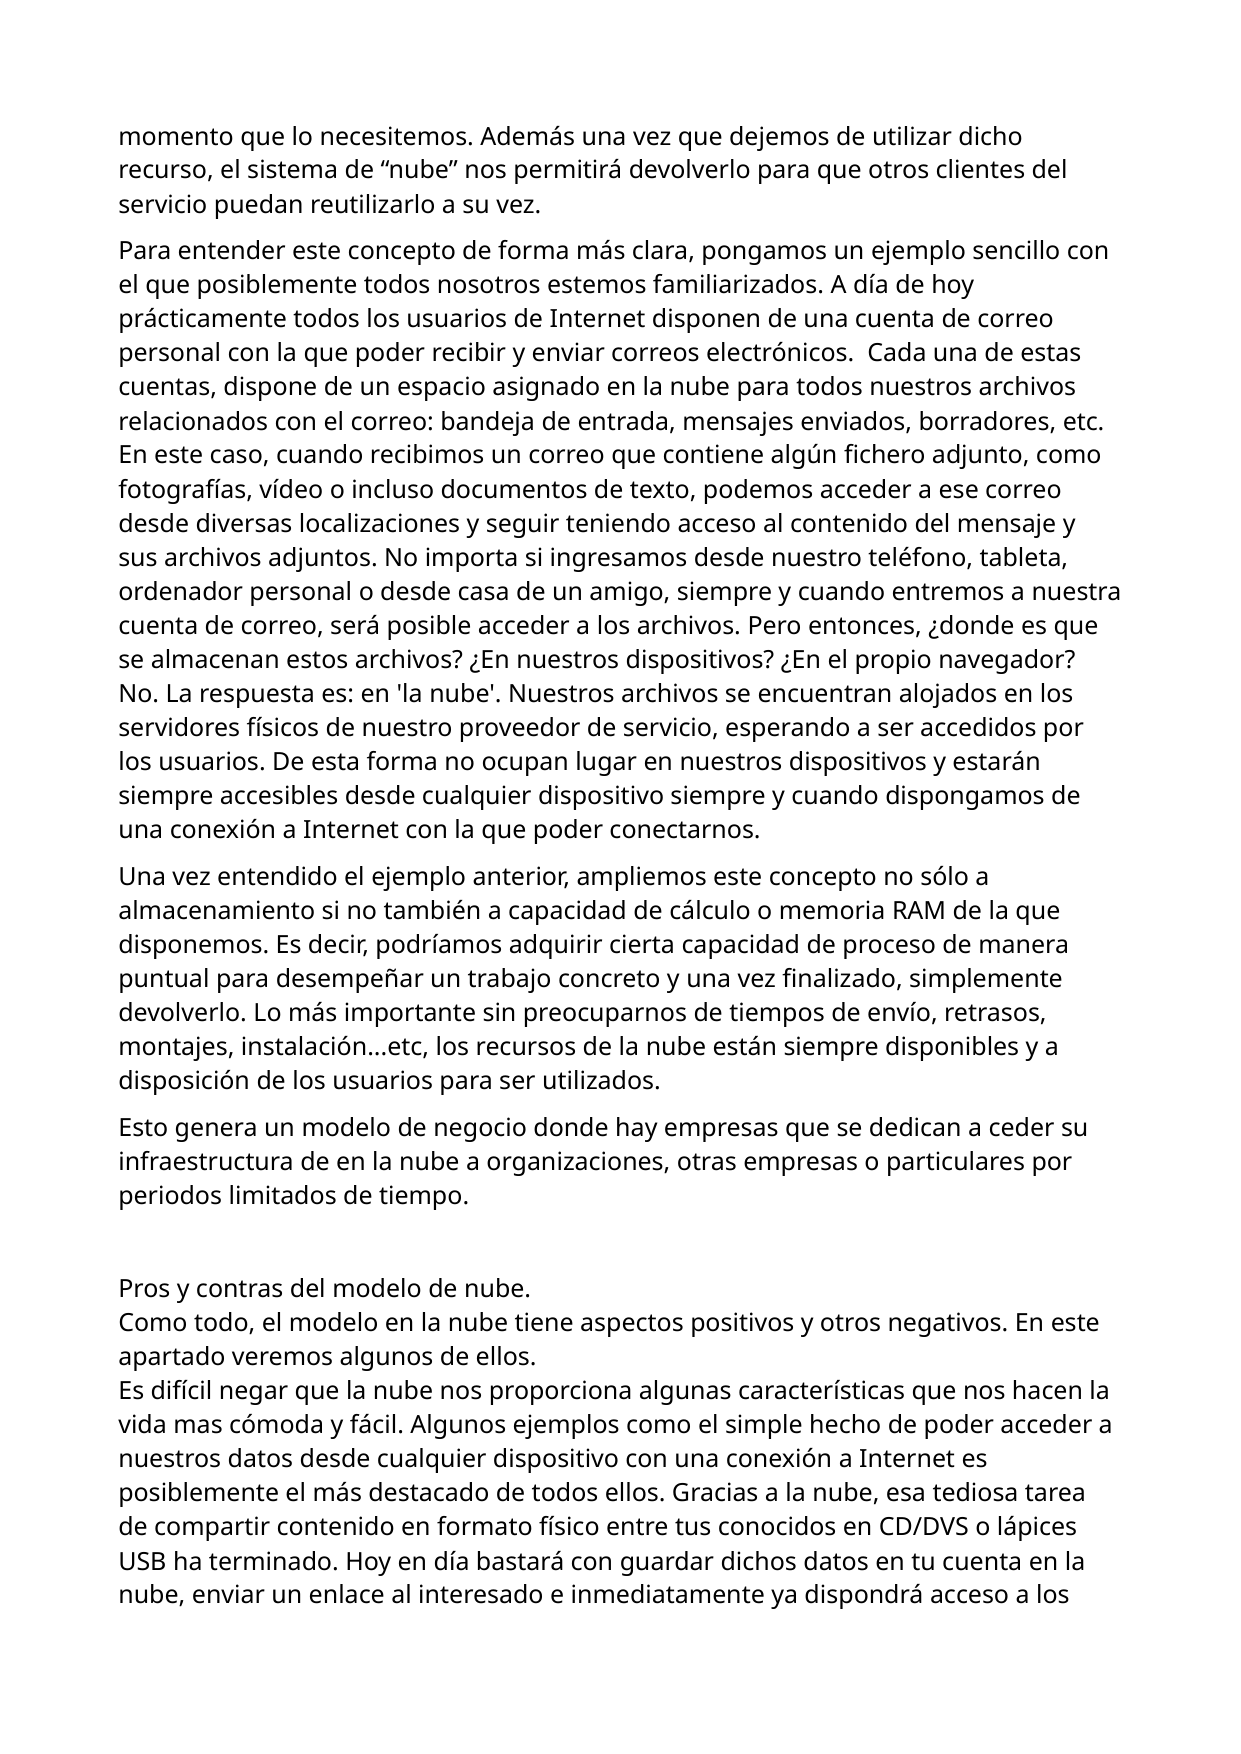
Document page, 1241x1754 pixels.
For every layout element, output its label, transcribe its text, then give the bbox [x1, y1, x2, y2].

text momento que lo necesitemos. Además una vez que dejemos de utilizar dicho recurso, el sistema de “nube” nos permitirá devolverlo para que otros clientes del servicio puedan reutilizarlo a su vez. [118, 118, 1122, 220]
text Es difícil negar que la nube nos proporciona algunas características que nos hacen la vida mas cómoda y fácil. Algunos ejemplos como el simple hecho de poder acceder a nuestros datos desde cualquier dispositivo con una conexión a Internet es posiblemente el más destacado de todos ellos. Gracias a la nube, esa tediosa tarea de compartir contenido en formato físico entre tus conocidos en CD/DVS o lápices USB ha terminado. Hoy en día bastará con guardar dichos datos en tu cuenta en la nube, enviar un enlace al interesado e inmediatamente ya dispondrá acceso a los [118, 1373, 1122, 1611]
text Para entender este concepto de forma más clara, pongamos un ejemplo sencillo con el que posiblemente todos nosotros estemos familiarizados. A día de hoy prácticamente todos los usuarios de Internet disponen de una cuenta de correo personal con la que poder recibir y enviar correos electrónicos. Cada una de estas cuentas, dispone de un espacio asignado en la nube para todos nuestros archivos relacionados con el correo: bandeja de entrada, mensajes enviados, borradores, etc. En este caso, cuando recibimos un correo que contiene algún fichero adjunto, como fotografías, vídeo o incluso documentos de texto, podemos acceder a ese correo desde diversas localizaciones y seguir teniendo acceso al contenido del mensaje y sus archivos adjuntos. No importa si ingresamos desde nuestro teléfono, tableta, ordenador personal o desde casa de un amigo, siempre y cuando entremos a nuestra cuenta de correo, será posible acceder a los archivos. Pero entonces, ¿donde es que se almacenan estos archivos? ¿En nuestros dispositivos? ¿En el propio navegador? No. La respuesta es: en 'la nube'. Nuestros archivos se encuentran alojados en los servidores físicos de nuestro proveedor de servicio, esperando a ser accedidos por los usuarios. De esta forma no ocupan lugar en nuestros dispositivos y estarán siempre accesibles desde cualquier dispositivo siempre y cuando dispongamos de una conexión a Internet con la que poder conectarnos. [118, 233, 1122, 846]
text Como todo, el modelo en la nube tiene aspectos positivos y otros negativos. En este apartado veremos algunos de ellos. [118, 1305, 1122, 1373]
text Pros y contras del modelo de nube. [118, 1271, 1122, 1305]
text Una vez entendido el ejemplo anterior, ampliemos este concepto no sólo a almacenamiento si no también a capacidad de cálculo o memoria RAM de la que disponemos. Es decir, podríamos adquirir cierta capacidad de proceso de manera puntual para desempeñar un trabajo concreto y una vez finalizado, simplemente devolverlo. Lo más importante sin preocuparnos de tiempos de envío, retrasos, montajes, instalación...etc, los recursos de la nube están siempre disponibles y a disposición de los usuarios para ser utilizados. [118, 858, 1122, 1097]
text Esto genera un modelo de negocio donde hay empresas que se dedican a ceder su infraestructura de en la nube a organizaciones, otras empresas o particulares por periodos limitados de tiempo. [118, 1109, 1122, 1212]
